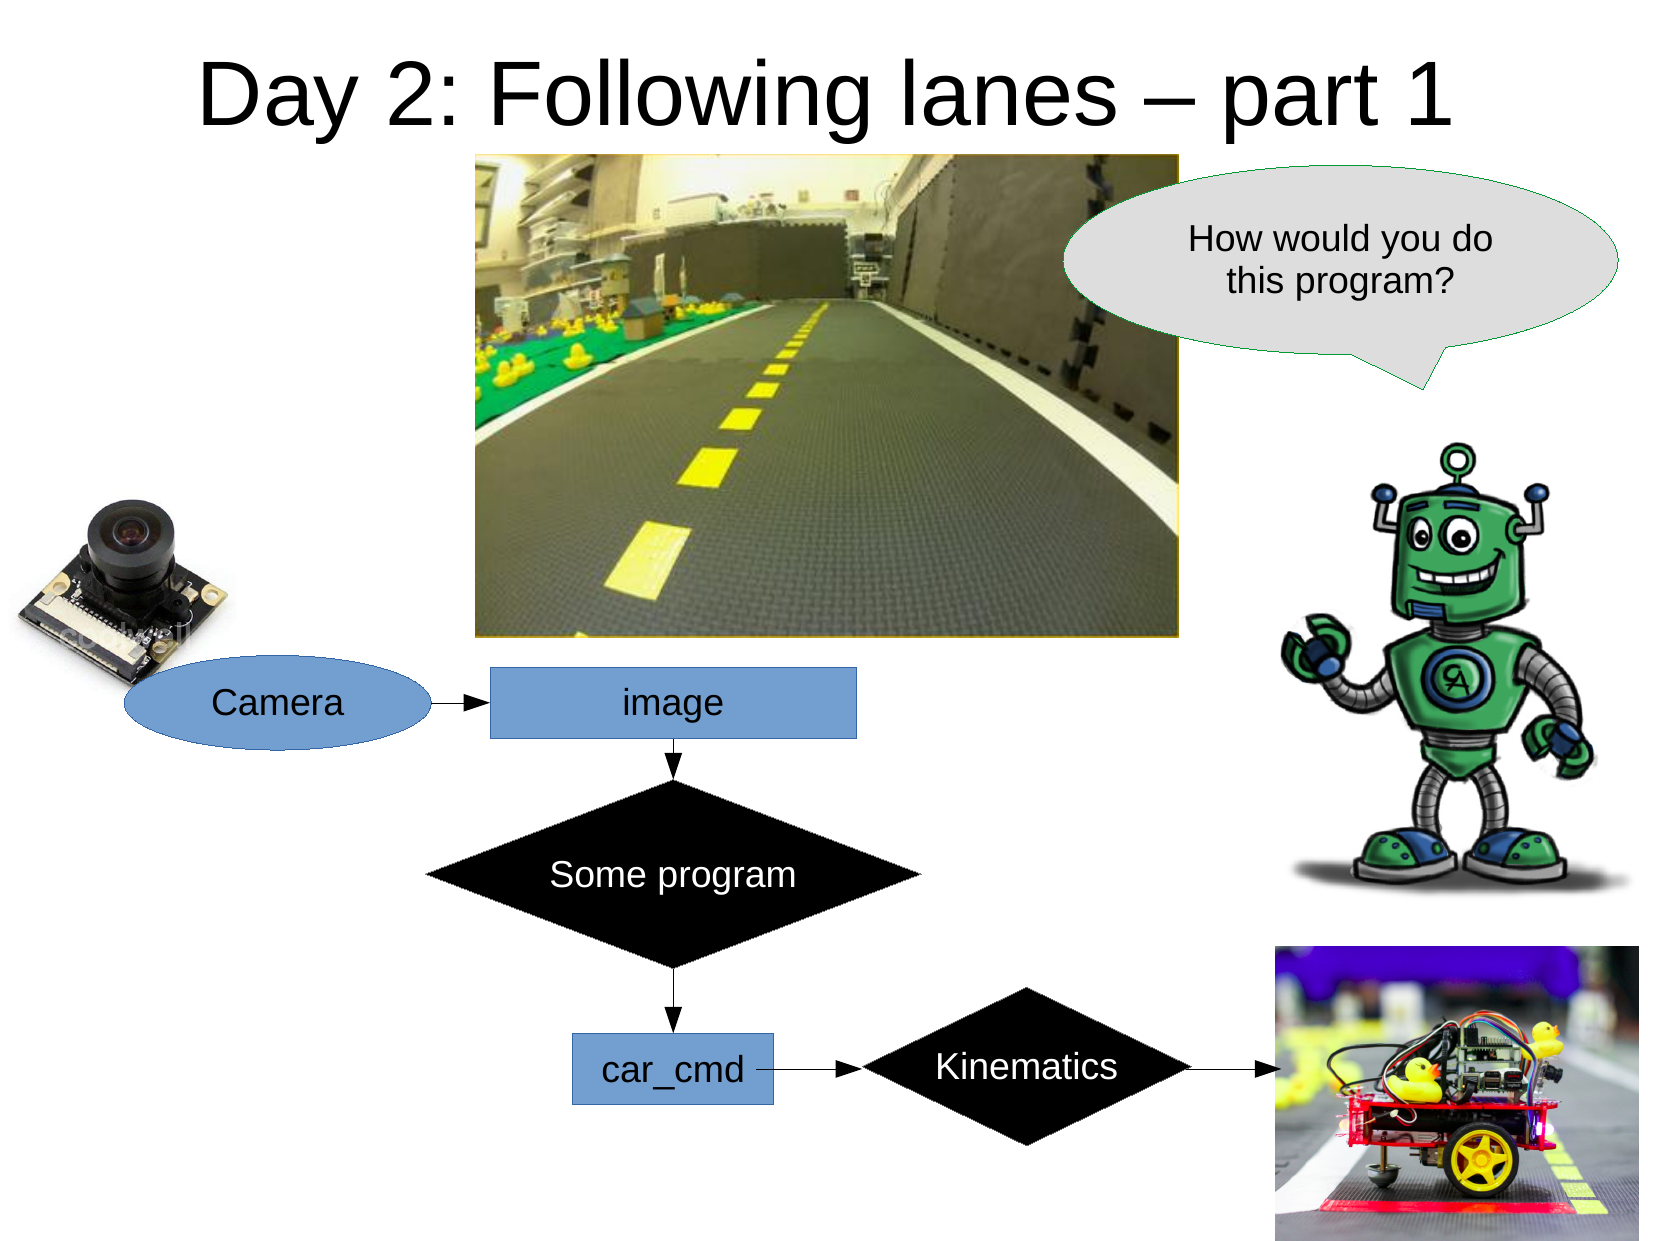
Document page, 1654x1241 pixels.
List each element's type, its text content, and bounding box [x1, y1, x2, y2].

text_box car_cmd [572, 1033, 774, 1105]
text_box Kinematics [862, 987, 1192, 1146]
text_box Some program [425, 779, 922, 969]
picture [1275, 946, 1639, 1241]
text_box Camera [124, 655, 432, 751]
text_box image [490, 667, 857, 739]
picture [7, 490, 237, 700]
text_box How would you do this program? [1062, 165, 1619, 390]
picture [475, 198, 1179, 638]
picture [1262, 413, 1654, 915]
title Day 2: Following lanes – part 1 [82, 0, 1571, 198]
